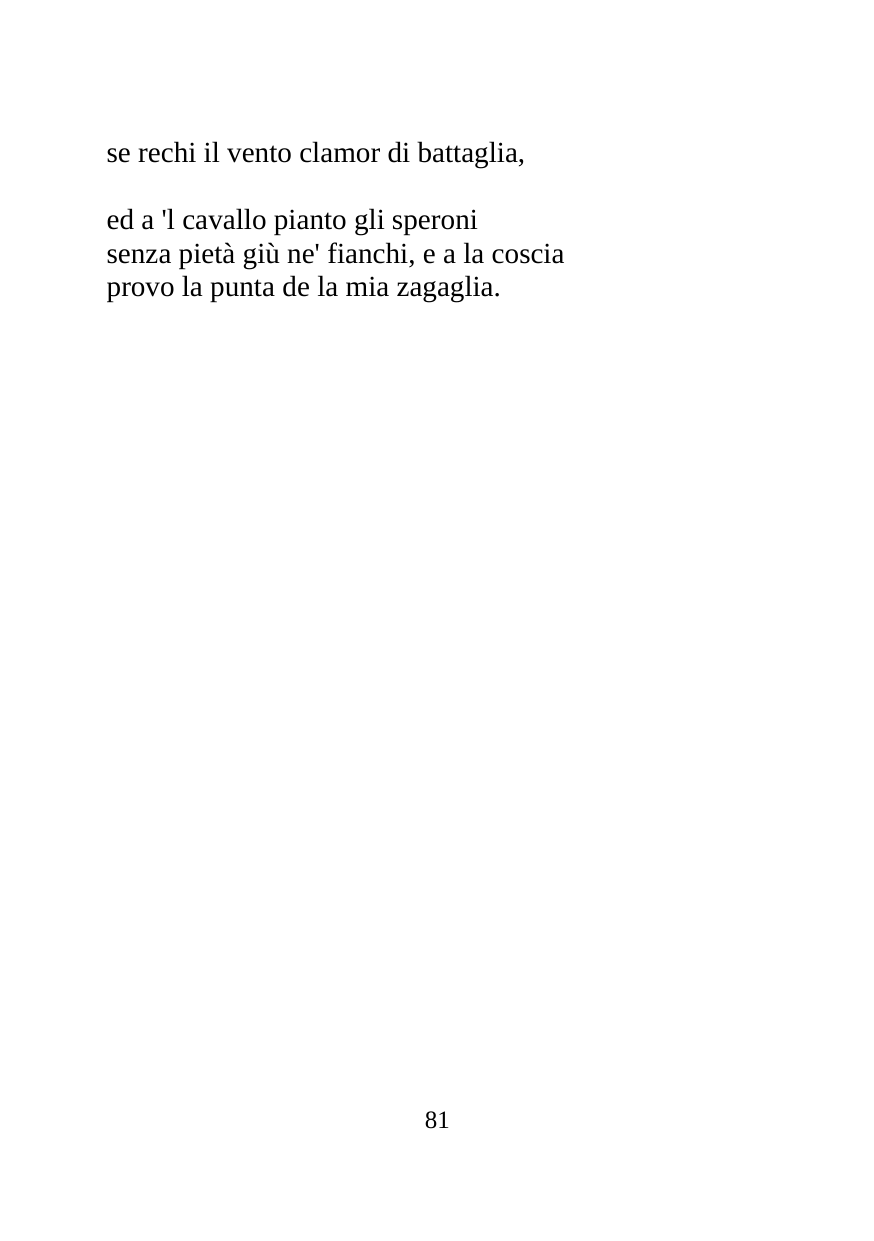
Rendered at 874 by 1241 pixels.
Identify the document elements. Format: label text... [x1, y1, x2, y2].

text senza pietà giù ne' fianchi, e a la coscia [106, 236, 768, 269]
text ed a 'l cavallo pianto gli speroni [106, 202, 768, 236]
text se rechi il vento clamor di battaglia, [106, 135, 768, 169]
text provo la punta de la mia zagaglia. [106, 269, 768, 303]
